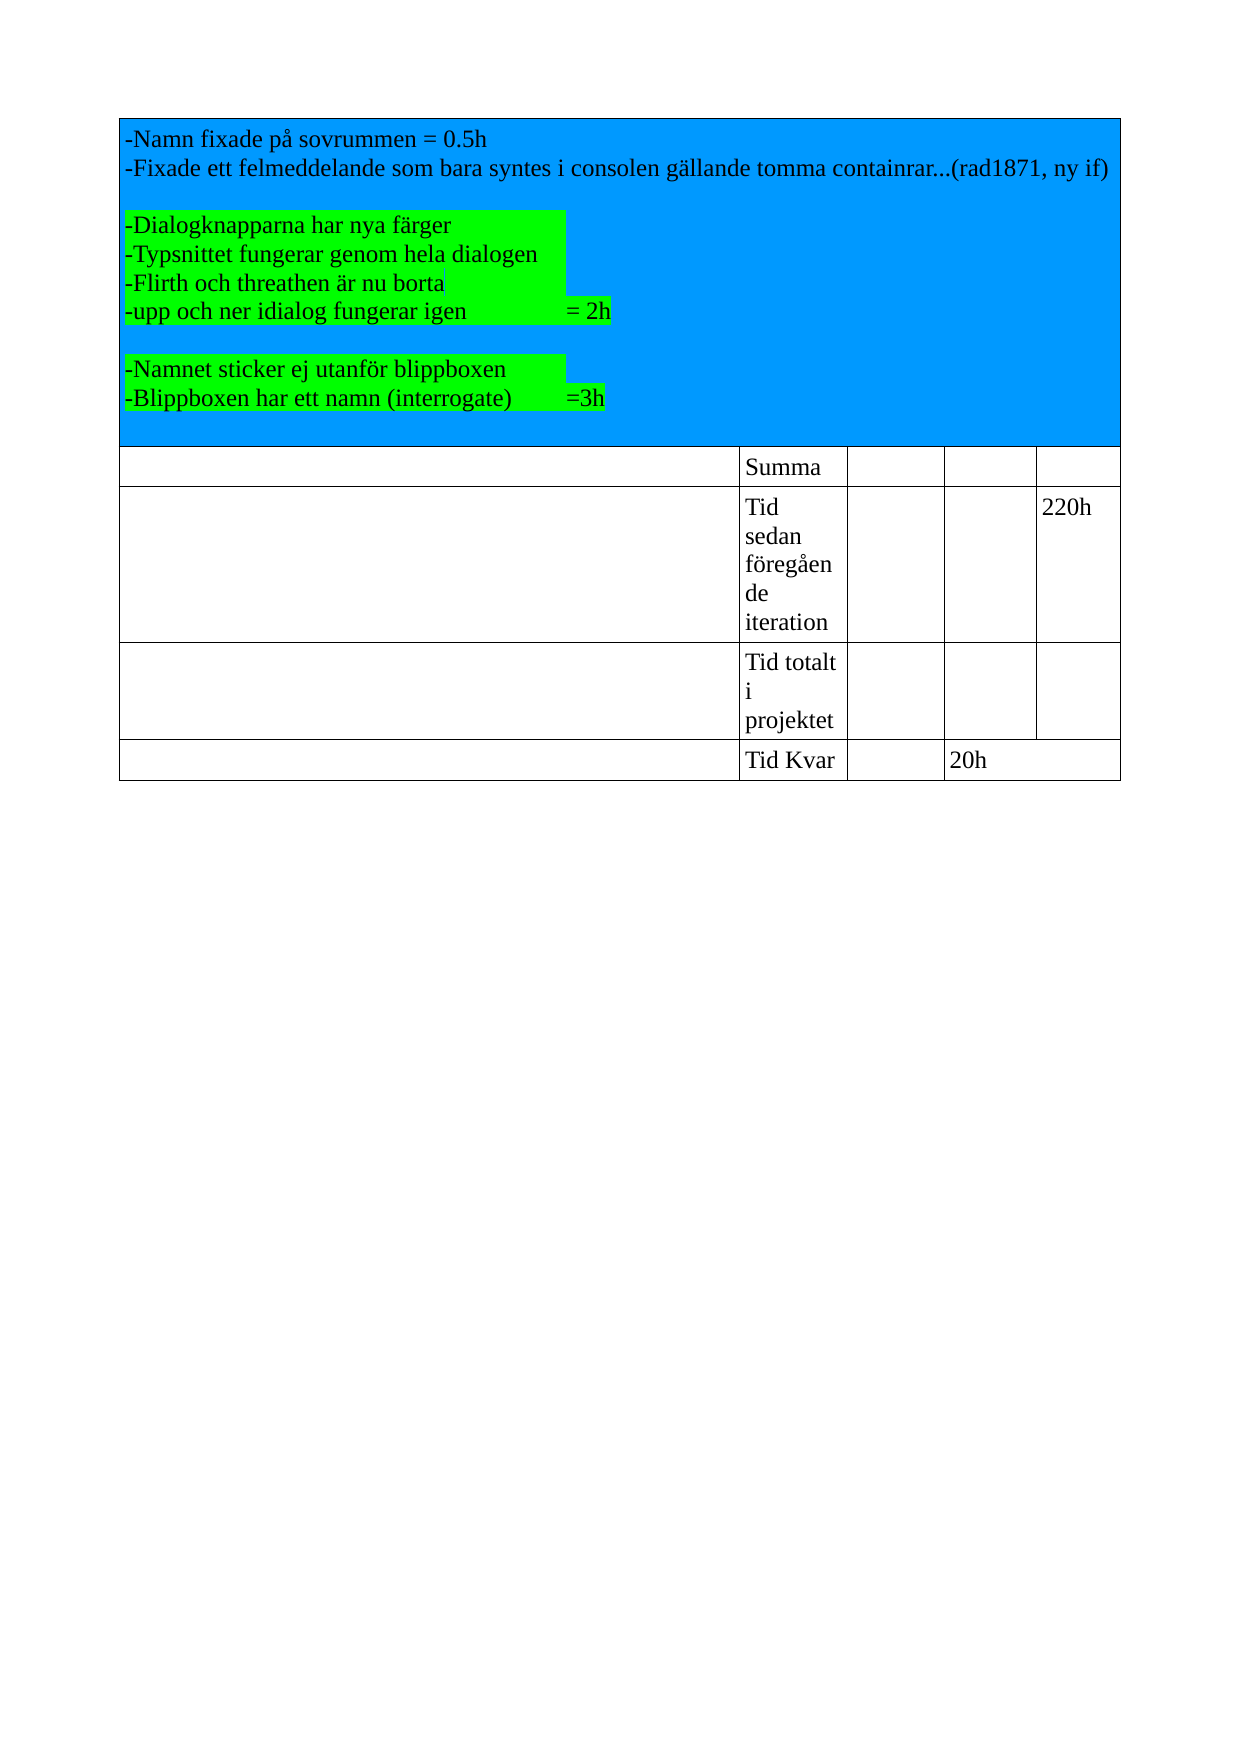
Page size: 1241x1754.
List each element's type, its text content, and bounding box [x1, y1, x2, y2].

table_cell [848, 643, 944, 739]
table_cell [120, 447, 739, 486]
table_cell [1037, 643, 1120, 739]
table_cell [1037, 447, 1120, 486]
table_cell [945, 643, 1036, 739]
table_cell [848, 447, 944, 486]
table_cell [945, 487, 1036, 642]
table_cell [120, 487, 739, 642]
table_cell [848, 740, 944, 780]
table_cell [848, 487, 944, 642]
table_cell Tid Kvar [740, 740, 847, 780]
table_cell [120, 740, 739, 780]
table_cell [120, 643, 739, 739]
table_cell Tid totalt i projektet [740, 643, 847, 739]
table_cell -Namn fixade på sovrummen = 0.5h -Fixade ett felmeddelande som bara syntes i consolen gällande tomma containrar...(rad1871, ny if) -Dialogknapparna har nya färger -Typsnittet fungerar genom hela dialogen -Flirth och threathen är nu borta -upp och ner idialog fungerar igen = 2h -Namnet sticker ej utanför blippboxen -Blippboxen har ett namn (interrogate) =3h [120, 119, 1120, 446]
table_cell [945, 447, 1036, 486]
table_cell 220h [1037, 487, 1120, 642]
table_cell Summa [740, 447, 847, 486]
table_cell Tid sedan föregående iteration [740, 487, 847, 642]
table_cell 20h [945, 740, 1120, 780]
